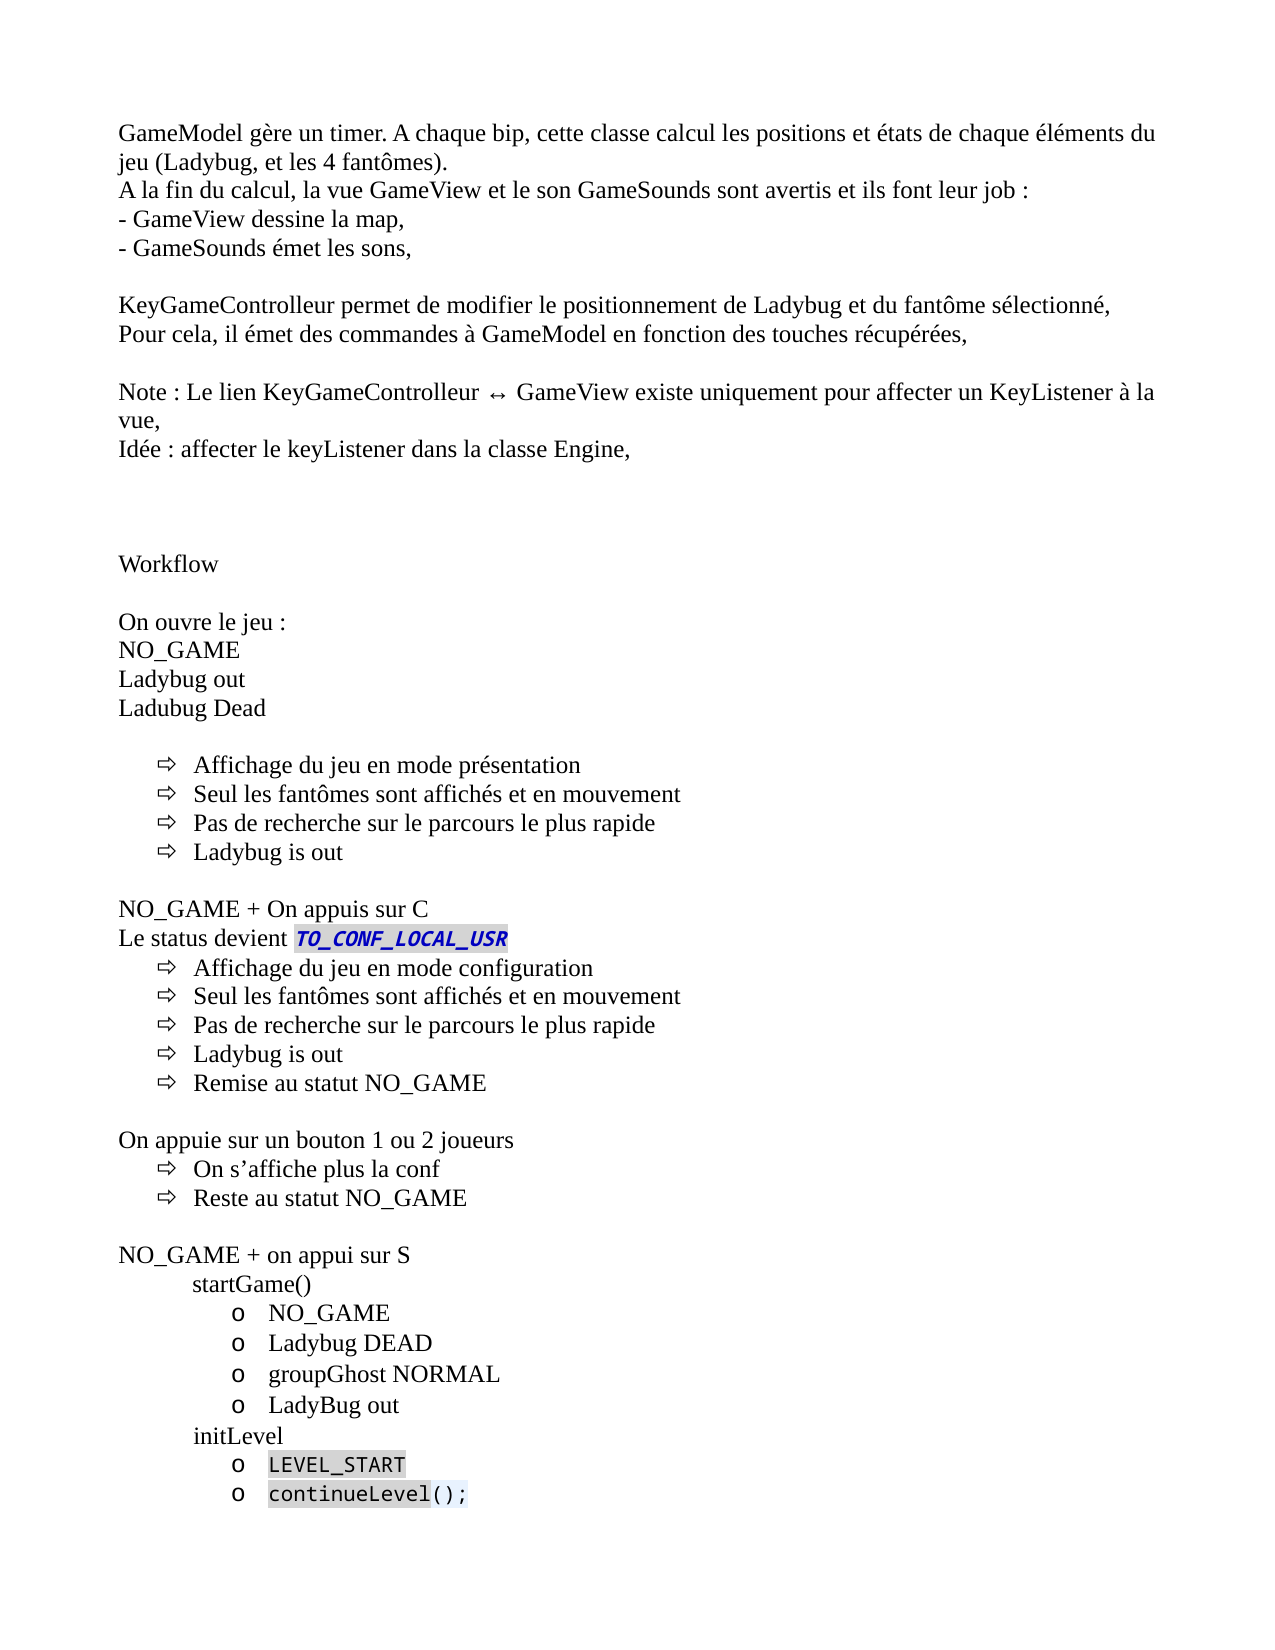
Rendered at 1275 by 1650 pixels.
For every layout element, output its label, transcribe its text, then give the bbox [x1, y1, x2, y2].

list NO_GAME [231, 1298, 1157, 1328]
text NO_GAME + on appui sur S [118, 1240, 1157, 1269]
text Ladubug Dead [118, 693, 1157, 722]
list Seul les fantômes sont affichés et en mouvement [156, 779, 1157, 808]
list LadyBug out [231, 1390, 1157, 1421]
text - GameSounds émet les sons, [118, 233, 1157, 262]
list Ladybug is out [156, 1039, 1157, 1068]
list LEVEL_START [231, 1450, 1157, 1479]
text KeyGameControlleur permet de modifier le positionnement de Ladybug et du fantôme sélectionné, [118, 291, 1157, 319]
text A la fin du calcul, la vue GameView et le son GameSounds sont avertis et ils font leur job : [118, 176, 1157, 204]
text Ladybug out [118, 664, 1157, 693]
list Seul les fantômes sont affichés et en mouvement [156, 981, 1157, 1010]
list Affichage du jeu en mode présentation [156, 751, 1157, 779]
list continueLevel(); [231, 1479, 1157, 1509]
list Pas de recherche sur le parcours le plus rapide [156, 808, 1157, 837]
list Ladybug is out [156, 837, 1157, 866]
text GameModel gère un timer. A chaque bip, cette classe calcul les positions et états de chaque éléments du jeu (Ladybug, et les 4 fantômes). [118, 118, 1157, 176]
list groupGhost NORMAL [231, 1359, 1157, 1390]
list Reste au statut NO_GAME [156, 1183, 1157, 1211]
text - GameView dessine la map, [118, 204, 1157, 233]
text On ouvre le jeu : [118, 607, 1157, 636]
list Pas de recherche sur le parcours le plus rapide [156, 1010, 1157, 1039]
text On appuie sur un bouton 1 ou 2 joueurs [118, 1125, 1157, 1154]
text Pour cela, il émet des commandes à GameModel en fonction des touches récupérées, [118, 319, 1157, 348]
list Remise au statut NO_GAME [156, 1068, 1157, 1096]
text NO_GAME + On appuis sur C [118, 894, 1157, 923]
list Ladybug DEAD [231, 1328, 1157, 1359]
text Note : Le lien KeyGameControlleur ↔ GameView existe uniquement pour affecter un KeyListener à la vue, [118, 377, 1157, 434]
text startGame() [118, 1269, 1157, 1298]
text NO_GAME [118, 636, 1157, 664]
text Workflow [118, 549, 1157, 578]
list On s’affiche plus la conf [156, 1154, 1157, 1183]
list Affichage du jeu en mode configuration [156, 953, 1157, 981]
text Le status devient TO_CONF_LOCAL_USR [118, 923, 1157, 953]
text initLevel [193, 1421, 1157, 1450]
text Idée : affecter le keyListener dans la classe Engine, [118, 434, 1157, 463]
